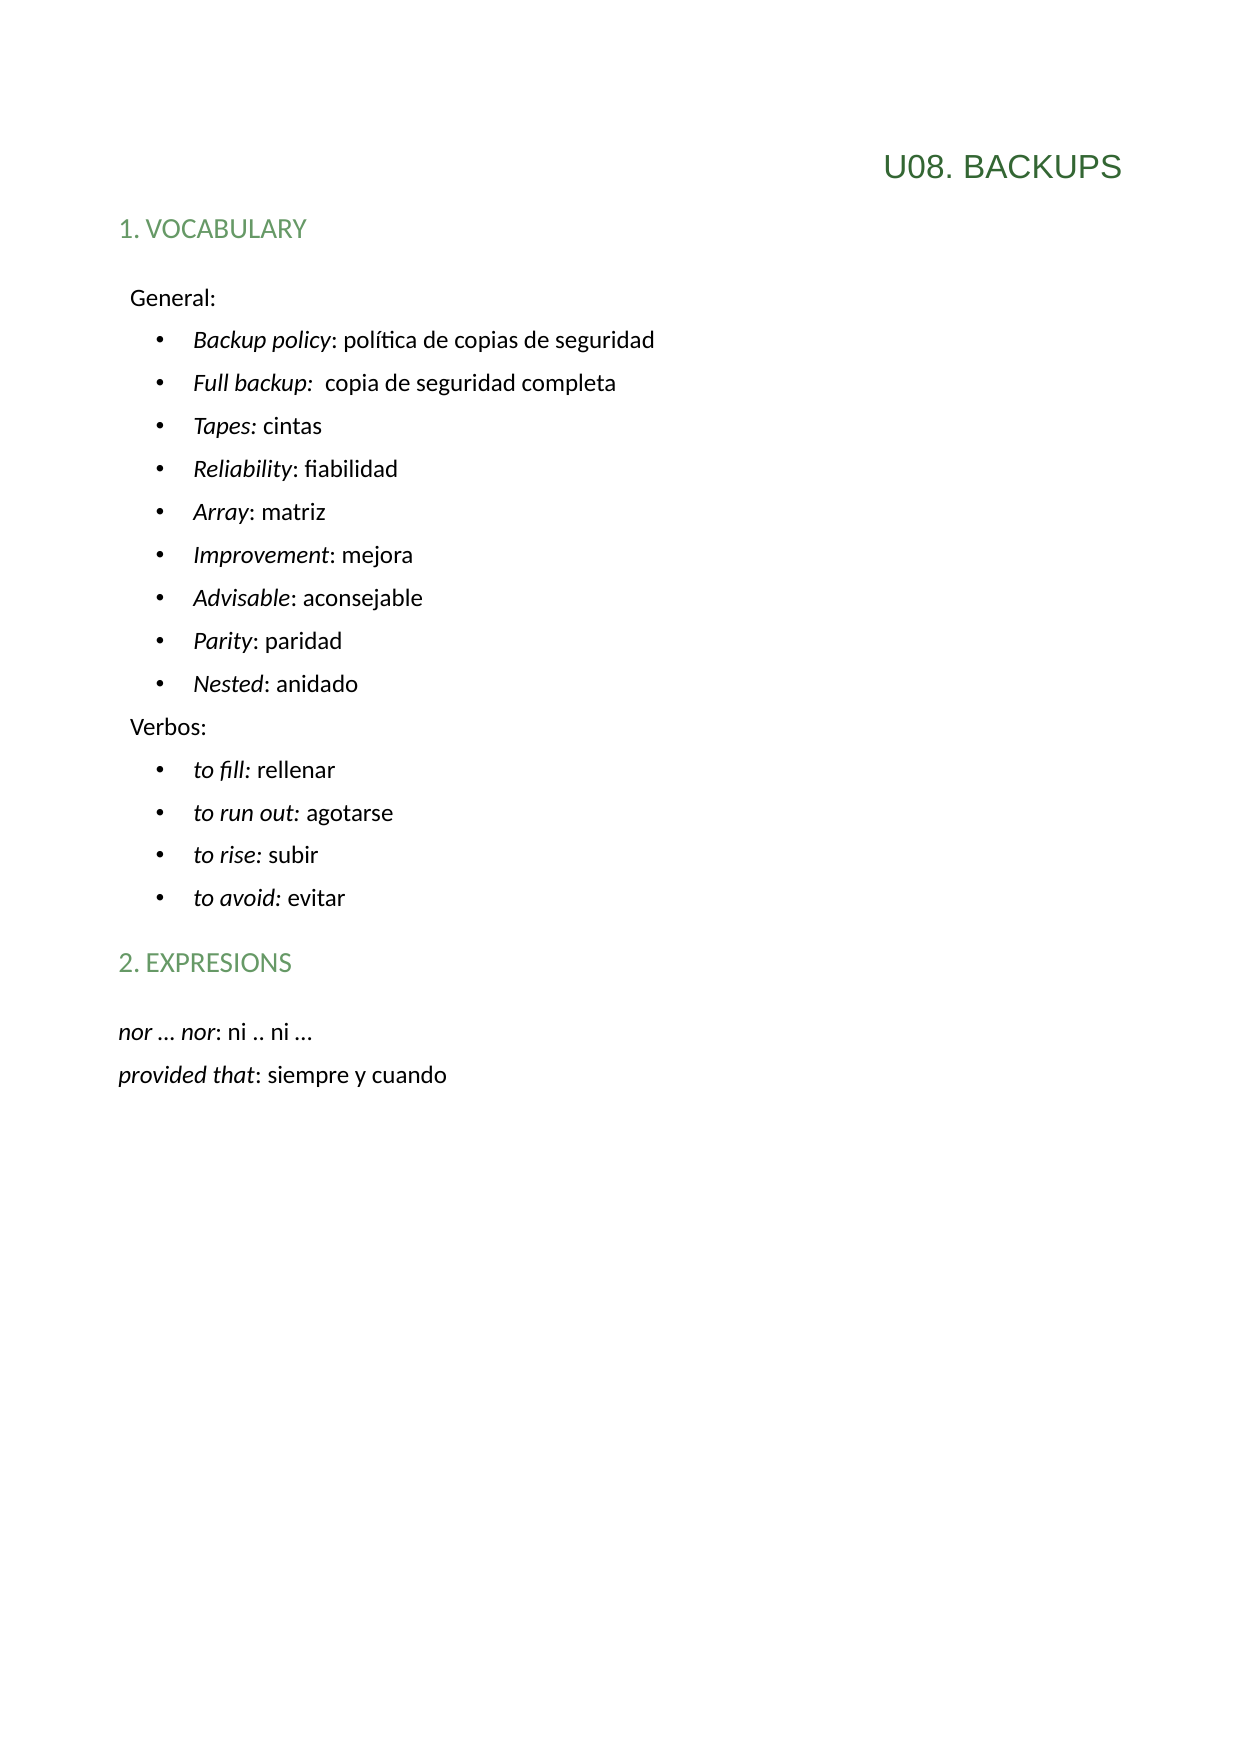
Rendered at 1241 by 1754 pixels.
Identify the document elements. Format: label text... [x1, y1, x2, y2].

list Full backup: copia de seguridad completa [156, 368, 1122, 398]
subtitle Expresions [118, 944, 1122, 980]
text Verbos: [118, 711, 1122, 741]
list Tapes: cintas [156, 411, 1122, 441]
subtitle Vocabulary [118, 210, 1122, 246]
list Backup policy: política de copias de seguridad [156, 325, 1122, 355]
text U08. Backups [118, 147, 1122, 185]
text General: [118, 282, 1122, 312]
list Advisable: aconsejable [156, 582, 1122, 613]
list Nested: anidado [156, 668, 1122, 698]
list Parity: paridad [156, 625, 1122, 656]
text provided that: siempre y cuando [118, 1059, 1122, 1089]
list to rise: subir [156, 840, 1122, 870]
list Array: matriz [156, 496, 1122, 527]
list Improvement: mejora [156, 539, 1122, 570]
list to run out: agotarse [156, 797, 1122, 827]
list Reliability: fiabilidad [156, 453, 1122, 484]
text nor … nor: ni .. ni … [118, 1016, 1122, 1047]
list to avoid: evitar [156, 883, 1122, 913]
list to fill: rellenar [156, 754, 1122, 784]
